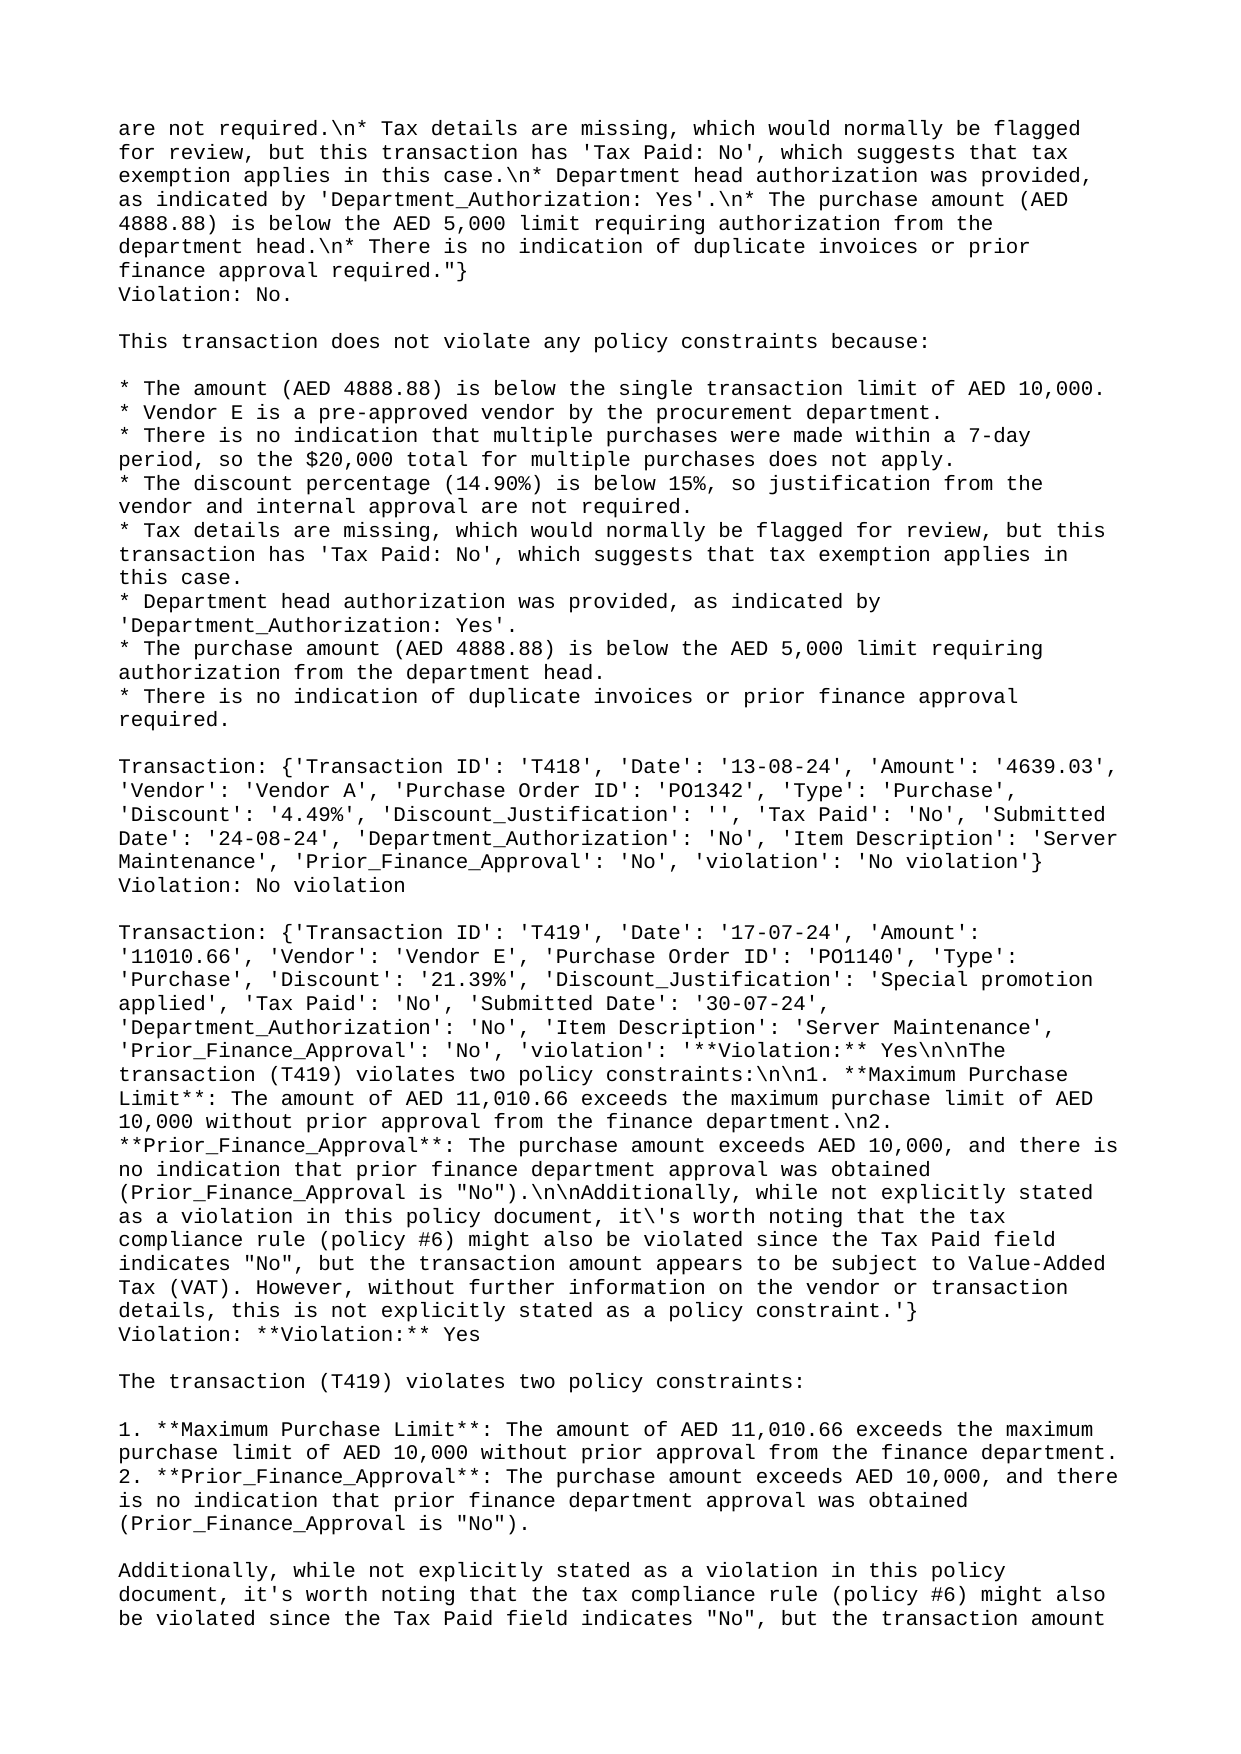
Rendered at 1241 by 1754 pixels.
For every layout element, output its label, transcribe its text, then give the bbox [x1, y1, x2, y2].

text * The discount percentage (14.90%) is below 15%, so justification from the vendor and internal approval are not required. [118, 473, 1122, 520]
text Violation: No violation [118, 875, 1122, 898]
text * Vendor E is a pre-approved vendor by the procurement department. [118, 402, 1122, 426]
text * Tax details are missing, which would normally be flagged for review, but this transaction has 'Tax Paid: No', which suggests that tax exemption applies in this case. [118, 520, 1122, 591]
text * The amount (AED 4888.88) is below the single transaction limit of AED 10,000. [118, 378, 1122, 402]
text 1. **Maximum Purchase Limit**: The amount of AED 11,010.66 exceeds the maximum purchase limit of AED 10,000 without prior approval from the finance department. [118, 1419, 1122, 1466]
text The transaction (T419) violates two policy constraints: [118, 1371, 1122, 1395]
text Transaction: {'Transaction ID': 'T418', 'Date': '13-08-24', 'Amount': '4639.03', 'Vendor': 'Vendor A', 'Purchase Order ID': 'PO1342', 'Type': 'Purchase', 'Discount': '4.49%', 'Discount_Justification': '', 'Tax Paid': 'No', 'Submitted Date': '24-08-24', 'Department_Authorization': 'No', 'Item Description': 'Server Maintenance', 'Prior_Finance_Approval': 'No', 'violation': 'No violation'} [118, 757, 1122, 875]
text * Department head authorization was provided, as indicated by 'Department_Authorization: Yes'. [118, 591, 1122, 638]
text Additionally, while not explicitly stated as a violation in this policy document, it's worth noting that the tax compliance rule (policy #6) might also be violated since the Tax Paid field indicates "No", but the transaction amount [118, 1561, 1122, 1631]
text are not required.\n* Tax details are missing, which would normally be flagged for review, but this transaction has 'Tax Paid: No', which suggests that tax exemption applies in this case.\n* Department head authorization was provided, as indicated by 'Department_Authorization: Yes'.\n* The purchase amount (AED 4888.88) is below the AED 5,000 limit requiring authorization from the department head.\n* There is no indication of duplicate invoices or prior finance approval required."} [118, 118, 1122, 284]
text * There is no indication that multiple purchases were made within a 7-day period, so the $20,000 total for multiple purchases does not apply. [118, 426, 1122, 473]
text * The purchase amount (AED 4888.88) is below the AED 5,000 limit requiring authorization from the department head. [118, 638, 1122, 686]
text Violation: **Violation:** Yes [118, 1324, 1122, 1348]
text 2. **Prior_Finance_Approval**: The purchase amount exceeds AED 10,000, and there is no indication that prior finance department approval was obtained (Prior_Finance_Approval is "No"). [118, 1466, 1122, 1537]
text * There is no indication of duplicate invoices or prior finance approval required. [118, 686, 1122, 733]
text This transaction does not violate any policy constraints because: [118, 331, 1122, 354]
text Violation: No. [118, 284, 1122, 307]
text Transaction: {'Transaction ID': 'T419', 'Date': '17-07-24', 'Amount': '11010.66', 'Vendor': 'Vendor E', 'Purchase Order ID': 'PO1140', 'Type': 'Purchase', 'Discount': '21.39%', 'Discount_Justification': 'Special promotion applied', 'Tax Paid': 'No', 'Submitted Date': '30-07-24', 'Department_Authorization': 'No', 'Item Description': 'Server Maintenance', 'Prior_Finance_Approval': 'No', 'violation': '**Violation:** Yes\n\nThe transaction (T419) violates two policy constraints:\n\n1. **Maximum Purchase Limit**: The amount of AED 11,010.66 exceeds the maximum purchase limit of AED 10,000 without prior approval from the finance department.\n2. **Prior_Finance_Approval**: The purchase amount exceeds AED 10,000, and there is no indication that prior finance department approval was obtained (Prior_Finance_Approval is "No").\n\nAdditionally, while not explicitly stated as a violation in this policy document, it\'s worth noting that the tax compliance rule (policy #6) might also be violated since the Tax Paid field indicates "No", but the transaction amount appears to be subject to Value-Added Tax (VAT). However, without further information on the vendor or transaction details, this is not explicitly stated as a policy constraint.'} [118, 922, 1122, 1324]
